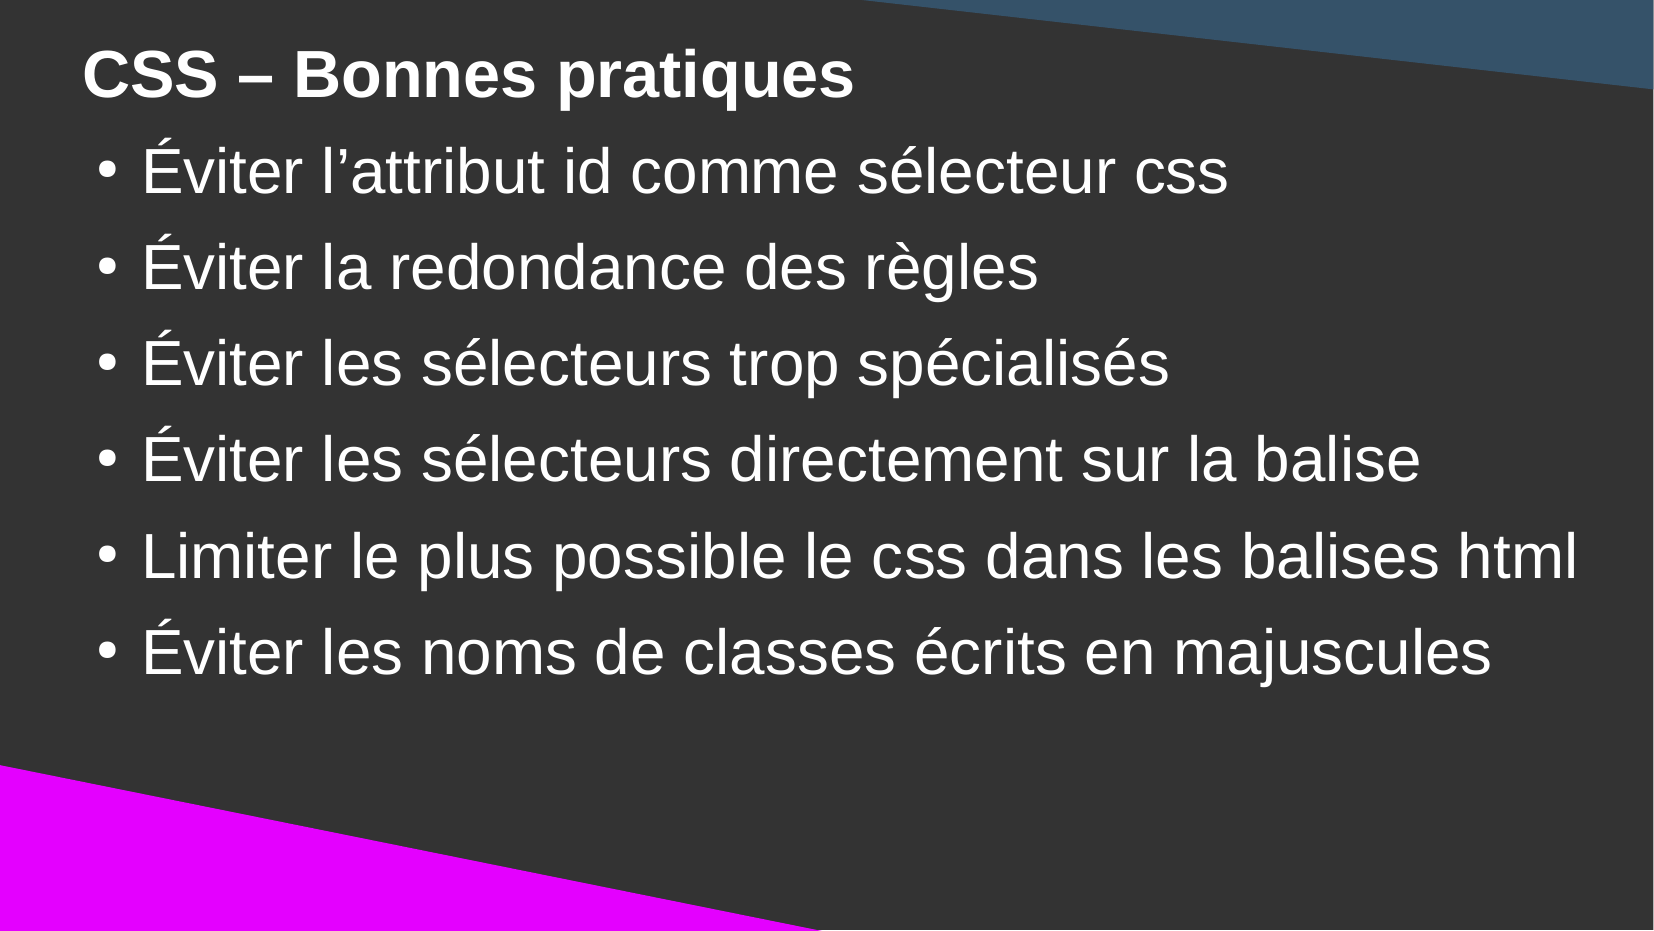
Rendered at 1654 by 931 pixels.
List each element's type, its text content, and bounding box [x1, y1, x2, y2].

text_box [861, 0, 1654, 90]
text_box [0, 765, 823, 931]
list Éviter l’attribut id comme sélecteur css Éviter la redondance des règles Éviter les sélecteurs trop spécialisés Éviter les sélecteurs directement sur la balise Limiter le plus possible le css dans les balises html Éviter les noms de classes écrits en majuscules [80, 135, 1605, 789]
title CSS – Bonnes pratiques [82, 37, 1571, 114]
